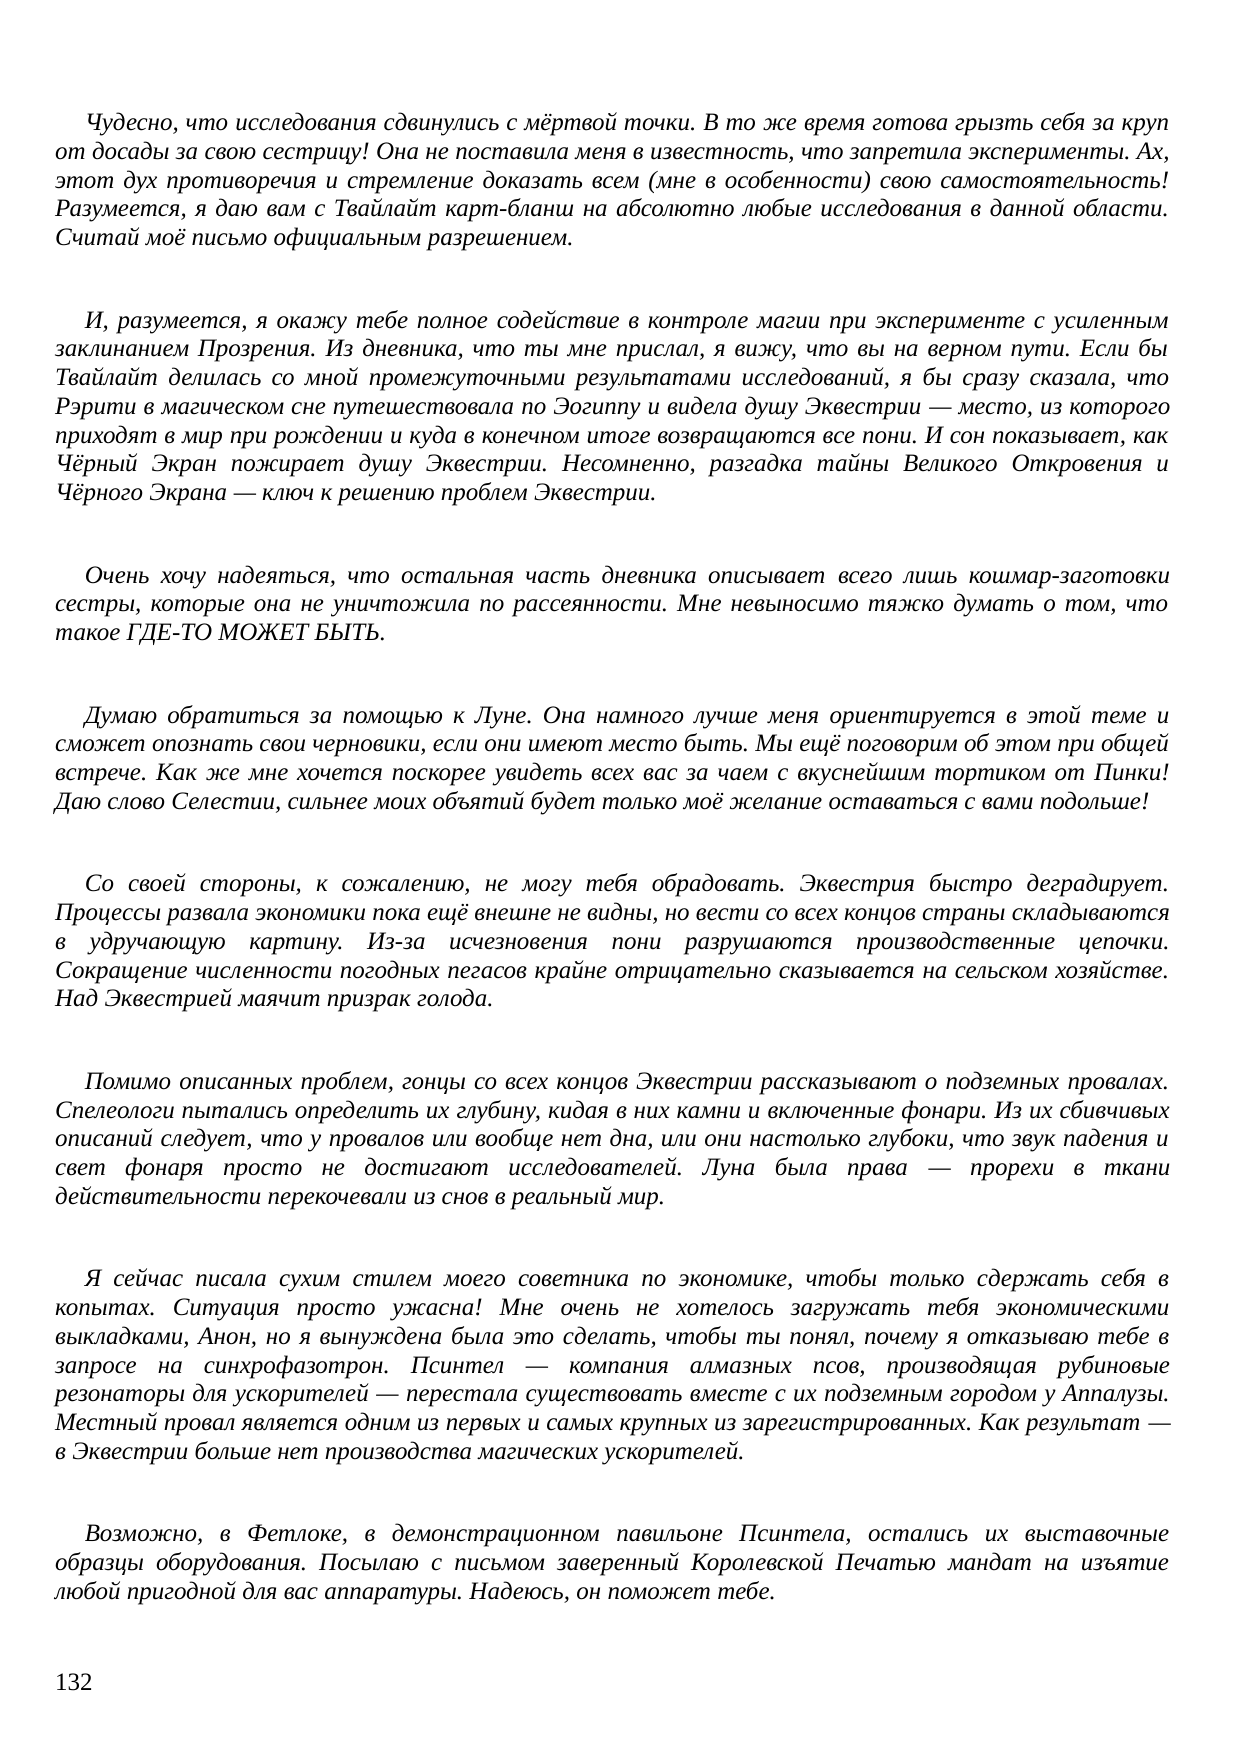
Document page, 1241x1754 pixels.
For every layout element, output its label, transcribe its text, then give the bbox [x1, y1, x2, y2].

text И, разумеется, я окажу тебе полное содействие в контроле магии при эксперименте с усиленным заклинанием Прозрения. Из дневника, что ты мне прислал, я вижу, что вы на верном пути. Если бы Твайлайт делилась со мной промежуточными результатами исследований, я бы сразу сказала, что Рэрити в магическом сне путешествовала по Эогиппу и видела душу Эквестрии — место, из которого приходят в мир при рождении и куда в конечном итоге возвращаются все пони. И сон показывает, как Чёрный Экран пожирает душу Эквестрии. Несомненно, разгадка тайны Великого Откровения и Чёрного Экрана — ключ к решению проблем Эквестрии. [55, 305, 1173, 506]
text Я сейчас писала сухим стилем моего советника по экономике, чтобы только сдержать себя в копытах. Ситуация просто ужасна! Мне очень не хотелось загружать тебя экономическими выкладками, Анон, но я вынуждена была это сделать, чтобы ты понял, почему я отказываю тебе в запросе на синхрофазотрон. Псинтел — компания алмазных псов, производящая рубиновые резонаторы для ускорителей — перестала существовать вместе с их подземным городом у Аппалузы. Местный провал является одним из первых и самых крупных из зарегистрированных. Как результат — в Эквестрии больше нет производства магических ускорителей. [55, 1263, 1173, 1465]
text Чудесно, что исследования сдвинулись с мёртвой точки. В то же время готова грызть себя за круп от досады за свою сестрицу! Она не поставила меня в известность, что запретила эксперименты. Ах, этот дух противоречия и стремление доказать всем (мне в особенности) свою самостоятельность! Разумеется, я даю вам с Твайлайт карт-бланш на абсолютно любые исследования в данной области. Считай моё письмо официальным разрешением. [55, 107, 1173, 251]
text Очень хочу надеяться, что остальная часть дневника описывает всего лишь кошмар-заготовки сестры, которые она не уничтожила по рассеянности. Мне невыносимо тяжко думать о том, что такое ГДЕ-ТО МОЖЕТ БЫТЬ. [55, 560, 1173, 646]
text Думаю обратиться за помощью к Луне. Она намного лучше меня ориентируется в этой теме и сможет опознать свои черновики, если они имеют место быть. Мы ещё поговорим об этом при общей встрече. Как же мне хочется поскорее увидеть всех вас за чаем с вкуснейшим тортиком от Пинки! Даю слово Селестии, сильнее моих объятий будет только моё желание оставаться с вами подольше! [55, 700, 1173, 815]
text Помимо описанных проблем, гонцы со всех концов Эквестрии рассказывают о подземных провалах. Спелеологи пытались определить их глубину, кидая в них камни и включенные фонари. Из их сбивчивых описаний следует, что у провалов или вообще нет дна, или они настолько глубоки, что звук падения и свет фонаря просто не достигают исследователей. Луна была права — прорехи в ткани действительности перекочевали из снов в реальный мир. [55, 1066, 1173, 1210]
text Возможно, в Фетлоке, в демонстрационном павильоне Псинтела, остались их выставочные образцы оборудования. Посылаю с письмом заверенный Королевской Печатью мандат на изъятие любой пригодной для вас аппаратуры. Надеюсь, он поможет тебе. [55, 1518, 1173, 1605]
text Со своей стороны, к сожалению, не могу тебя обрадовать. Эквестрия быстро деградирует. Процессы развала экономики пока ещё внешне не видны, но вести со всех концов страны складываются в удручающую картину. Из-за исчезновения пони разрушаются производственные цепочки. Сокращение численности погодных пегасов крайне отрицательно сказывается на сельском хозяйстве. Над Эквестрией маячит призрак голода. [55, 868, 1173, 1012]
